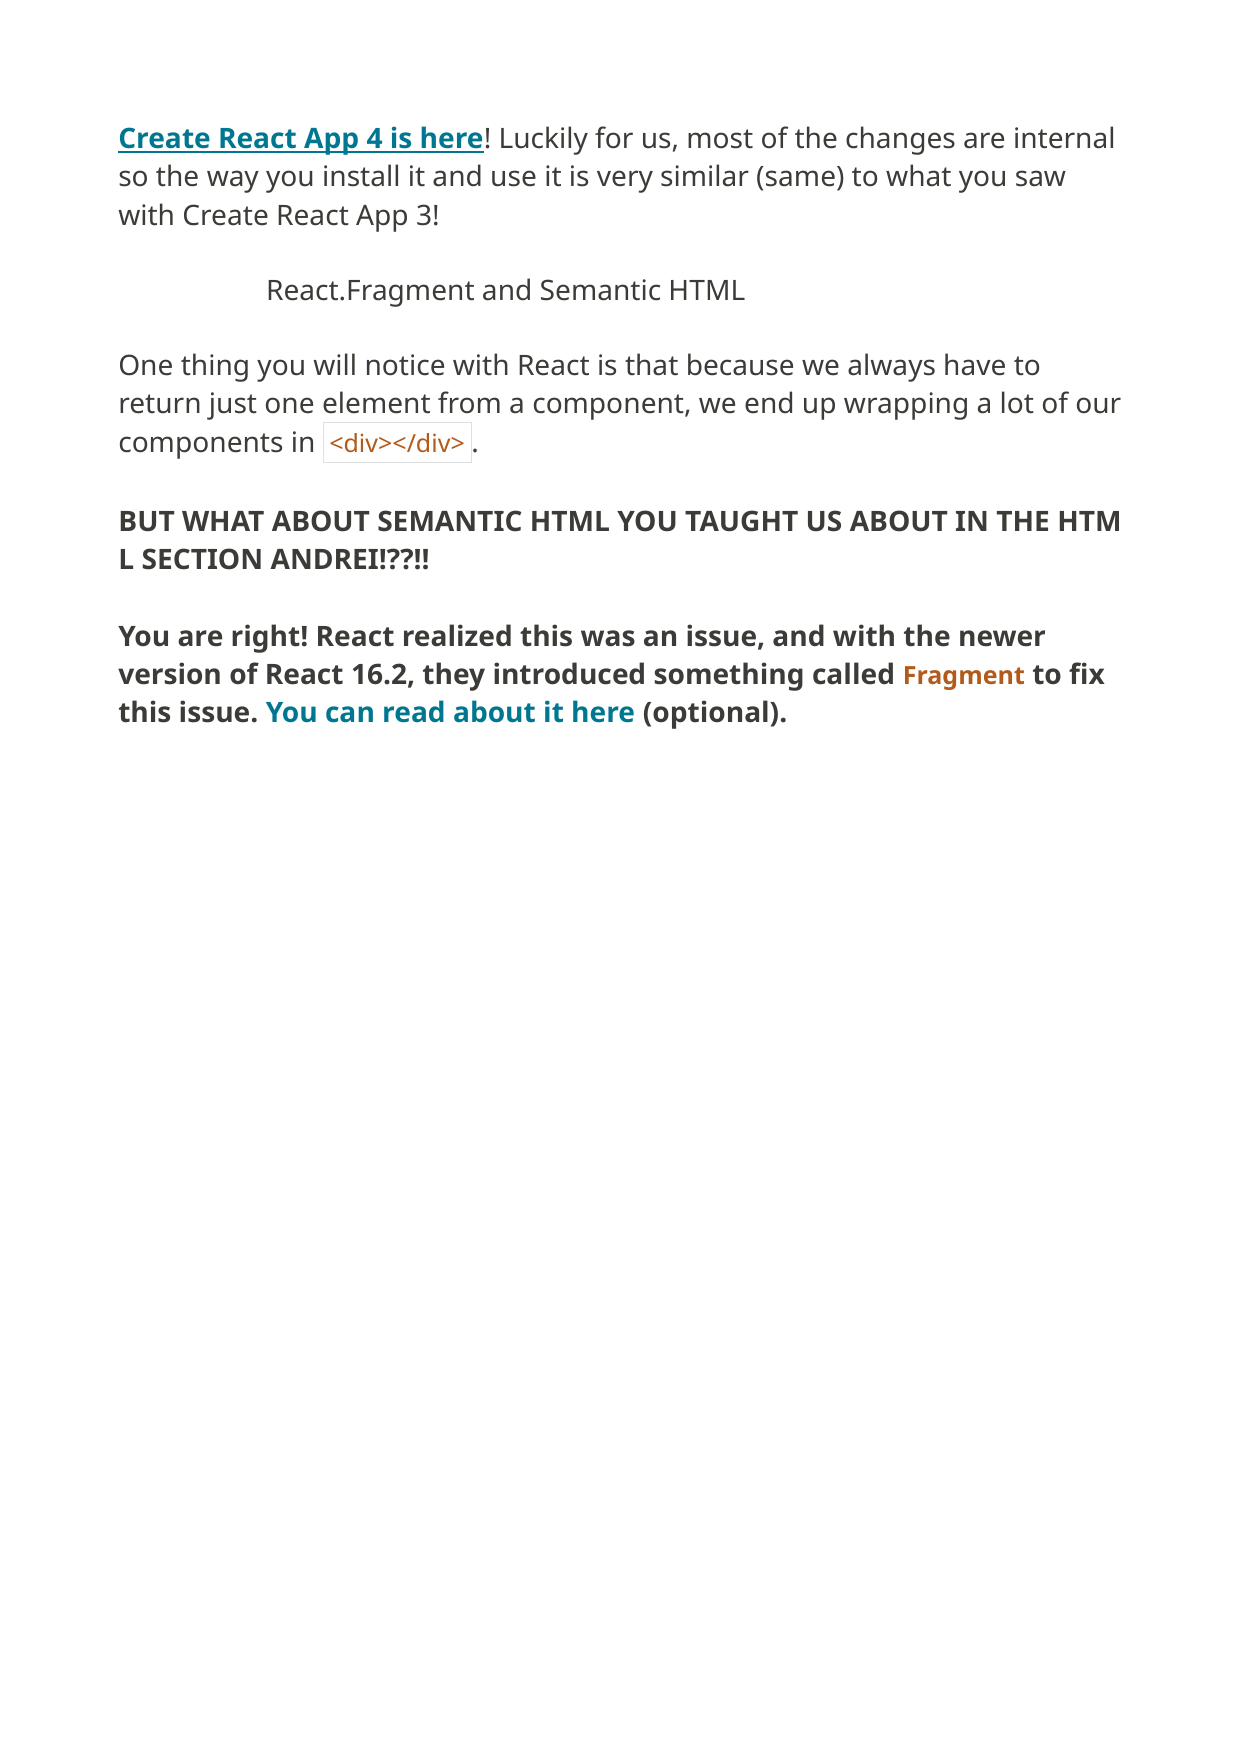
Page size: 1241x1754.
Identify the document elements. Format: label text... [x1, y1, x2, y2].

text One thing you will notice with React is that because we always have to return just one element from a component, we end up wrapping a lot of our components in <div></div>. BUT WHAT ABOUT SEMANTIC HTML YOU TAUGHT US ABOUT IN THE HTML SECTION ANDREI!??!! You are right! React realized this was an issue, and with the newer version of React 16.2, they introduced something called Fragment to fix this issue. You can read about it here (optional). [118, 345, 1122, 731]
text Create React App 4 is here! Luckily for us, most of the changes are internal so the way you install it and use it is very similar (same) to what you saw with Create React App 3! [118, 118, 1122, 233]
text React.Fragment and Semantic HTML [118, 270, 1122, 308]
